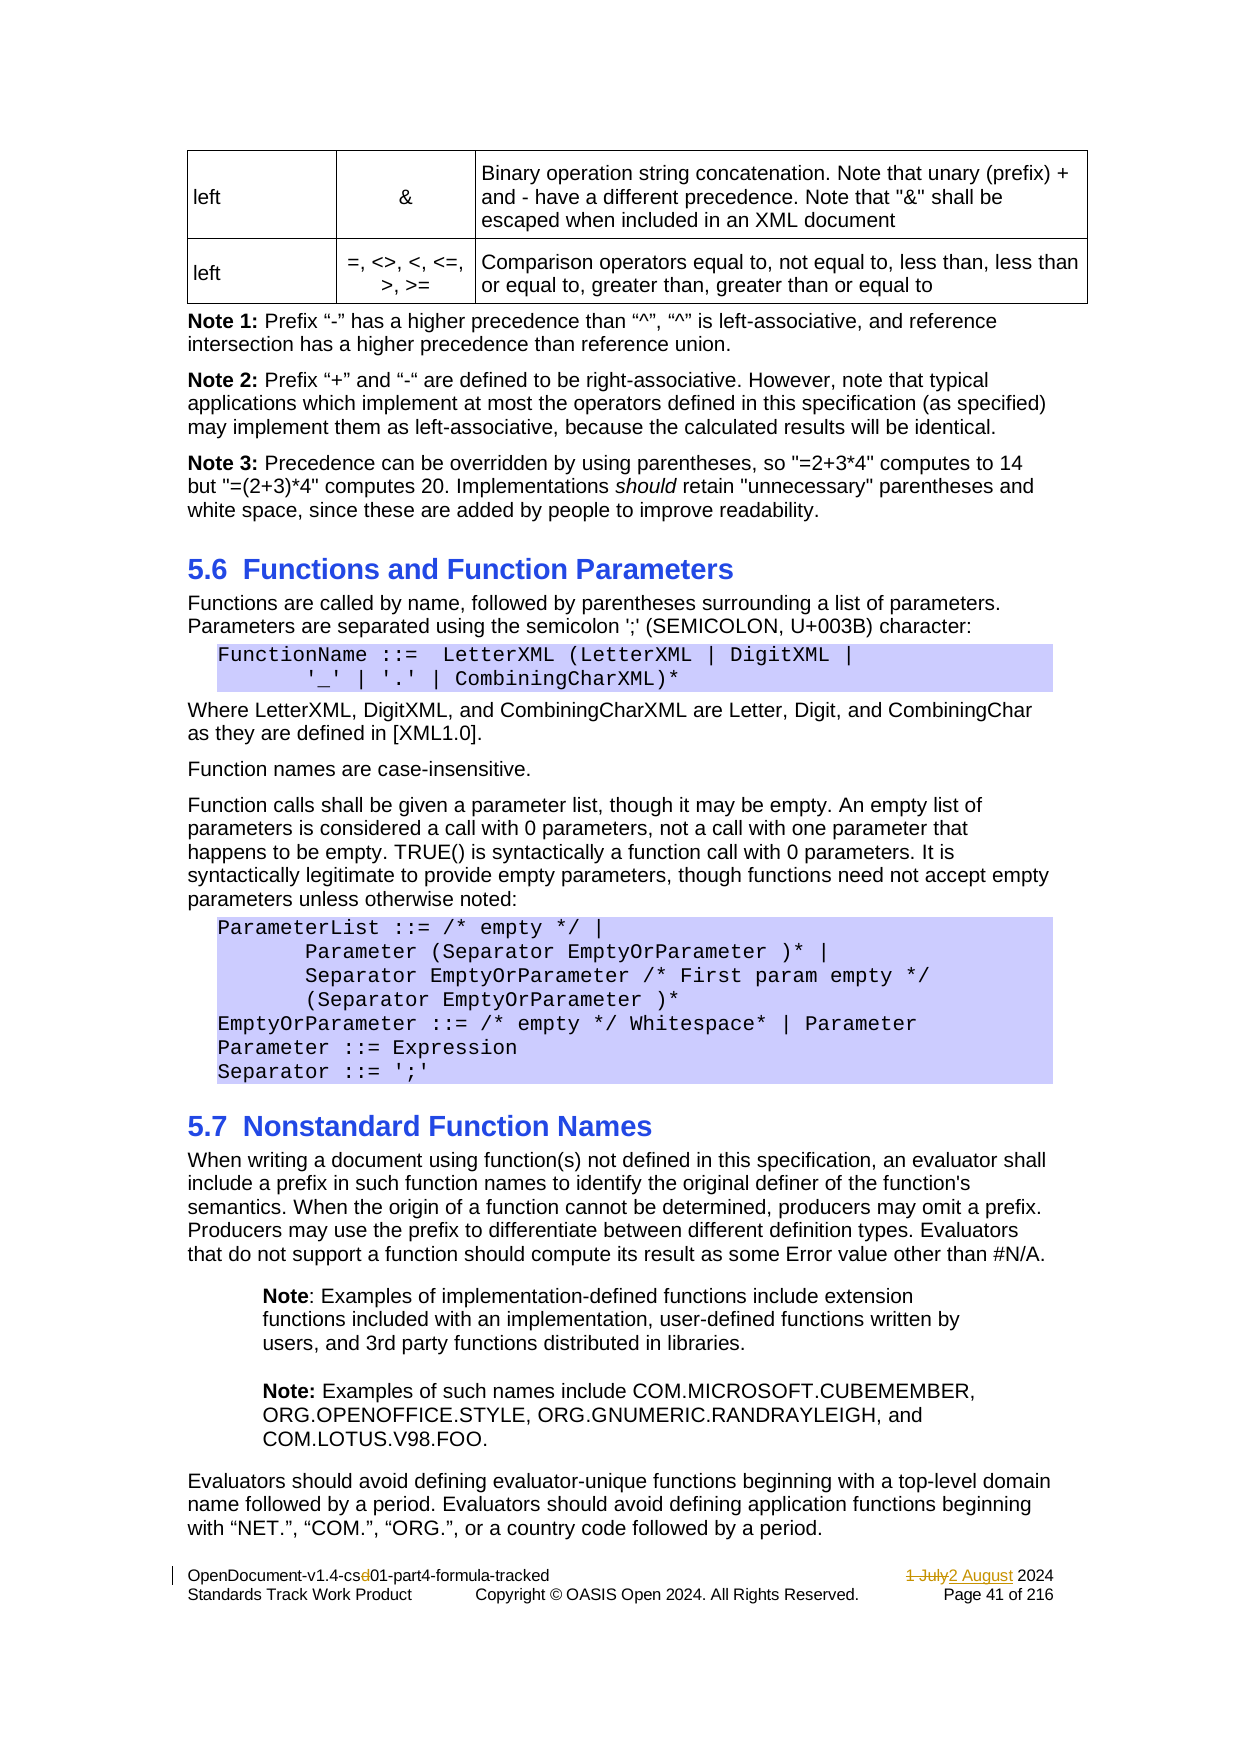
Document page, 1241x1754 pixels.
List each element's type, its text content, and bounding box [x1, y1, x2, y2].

text Separator ::= ';' [217, 1061, 1053, 1084]
subtitle Nonstandard Function Names [187, 1109, 1053, 1142]
text Note: Examples of such names include COM.MICROSOFT.CUBEMEMBER, ORG.OPENOFFICE.STYLE, ORG.GNUMERIC.RANDRAYLEIGH, and COM.LOTUS.V98.FOO. [262, 1380, 978, 1451]
text Note 3: Precedence can be overridden by using parentheses, so "=2+3*4" computes to 14 but "=(2+3)*4" computes 20. Implementations should retain "unnecessary" parentheses and white space, since these are added by people to improve readability. [187, 451, 1053, 522]
text FunctionName ::= LetterXML (LetterXML | DigitXML | [217, 644, 1053, 668]
text Parameter ::= Expression [217, 1037, 1053, 1061]
table_cell left [188, 151, 336, 238]
text Function names are case-insensitive. [187, 757, 1053, 781]
text Where LetterXML, DigitXML, and CombiningCharXML are Letter, Digit, and CombiningChar as they are defined in [XML1.0]. [187, 698, 1053, 745]
text Note: Examples of implementation-defined functions include extension functions included with an implementation, user-defined functions written by users, and 3rd party functions distributed in libraries. [262, 1284, 978, 1355]
table_cell & [337, 151, 475, 238]
text Evaluators should avoid defining evaluator-unique functions beginning with a top-level domain name followed by a period. Evaluators should avoid defining application functions beginning with “NET.”, “COM.”, “ORG.”, or a country code followed by a period. [187, 1469, 1053, 1540]
text Functions are called by name, followed by parentheses surrounding a list of parameters. Parameters are separated using the semicolon ';' (SEMICOLON, U+003B) character: [187, 591, 1053, 638]
text Note 1: Prefix “-” has a higher precedence than “^”, “^” is left-associative, and reference intersection has a higher precedence than reference union. [187, 309, 1053, 356]
text (Separator EmptyOrParameter )* [217, 989, 1053, 1013]
table_cell Comparison operators equal to, not equal to, less than, less than or equal to, greater than, greater than or equal to [476, 239, 1087, 303]
text When writing a document using function(s) not defined in this specification, an evaluator shall include a prefix in such function names to identify the original definer of the function's semantics. When the origin of a function cannot be determined, producers may omit a prefix. Producers may use the prefix to differentiate between different definition types. Evaluators that do not support a function should compute its result as some Error value other than #N/A. [187, 1148, 1053, 1266]
table_cell left [188, 239, 336, 303]
text EmptyOrParameter ::= /* empty */ Whitespace* | Parameter [217, 1013, 1053, 1037]
table_cell =, <>, <, <=, >, >= [337, 239, 475, 303]
text Function calls shall be given a parameter list, though it may be empty. An empty list of parameters is considered a call with 0 parameters, not a call with one parameter that happens to be empty. TRUE() is syntactically a function call with 0 parameters. It is syntactically legitimate to provide empty parameters, though functions need not accept empty parameters unless otherwise noted: [187, 793, 1053, 911]
text '_' | '.' | CombiningCharXML)* [217, 668, 1053, 692]
text Note 2: Prefix “+” and “-“ are defined to be right-associative. However, note that typical applications which implement at most the operators defined in this specification (as specified) may implement them as left-associative, because the calculated results will be identical. [187, 368, 1053, 439]
text Parameter (Separator EmptyOrParameter )* | [217, 941, 1053, 965]
table_cell Binary operation string concatenation. Note that unary (prefix) + and - have a different precedence. Note that "&" shall be escaped when included in an XML document [476, 151, 1087, 238]
subtitle Functions and Function Parameters [187, 553, 1053, 585]
text ParameterList ::= /* empty */ | [217, 917, 1053, 941]
text Separator EmptyOrParameter /* First param empty */ [217, 965, 1053, 989]
